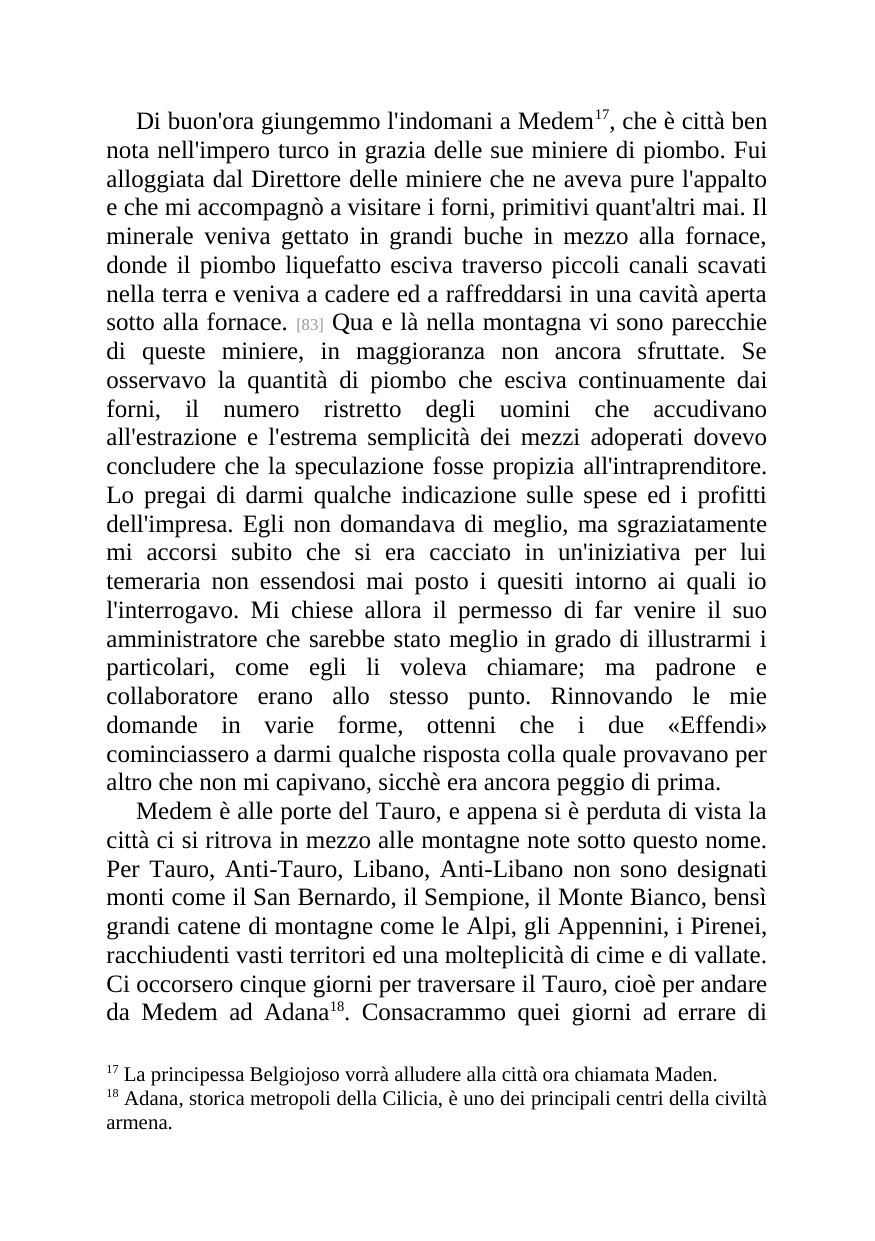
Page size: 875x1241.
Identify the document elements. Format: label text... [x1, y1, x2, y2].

text La principessa Belgiojoso vorrà alludere alla città ora chiamata Maden. [106, 1062, 768, 1086]
text Adana, storica metropoli della Cilicia, è uno dei principali centri della civiltà armena. [106, 1086, 768, 1134]
text Medem è alle porte del Tauro, e appena si è perduta di vista la città ci si ritrova in mezzo alle montagne note sotto questo nome. Per Tauro, Anti-Tauro, Libano, Anti-Libano non sono designati monti come il San Bernardo, il Sempione, il Monte Bianco, bensì grandi catene di montagne come le Alpi, gli Appennini, i Pirenei, racchiudenti vasti territori ed una molteplicità di cime e di vallate. Ci occorsero cinque giorni per traversare il Tauro, cioè per andare da Medem ad Adana. Consacrammo quei giorni ad errare di [106, 796, 768, 1026]
text Di buon'ora giungemmo l'indomani a Medem, che è città ben nota nell'impero turco in grazia delle sue miniere di piombo. Fui alloggiata dal Direttore delle miniere che ne aveva pure l'appalto e che mi accompagnò a visitare i forni, primitivi quant'altri mai. Il minerale veniva gettato in grandi buche in mezzo alla fornace, donde il piombo liquefatto esciva traverso piccoli canali scavati nella terra e veniva a cadere ed a raffreddarsi in una cavità aperta sotto alla fornace. [83] Qua e là nella montagna vi sono parecchie di queste miniere, in maggioranza non ancora sfruttate. Se osservavo la quantità di piombo che esciva continuamente dai forni, il numero ristretto degli uomini che accudivano all'estrazione e l'estrema semplicità dei mezzi adoperati dovevo concludere che la speculazione fosse propizia all'intraprenditore. Lo pregai di darmi qualche indicazione sulle spese ed i profitti dell'impresa. Egli non domandava di meglio, ma sgraziatamente mi accorsi subito che si era cacciato in un'iniziativa per lui temeraria non essendosi mai posto i quesiti intorno ai quali io l'interrogavo. Mi chiese allora il permesso di far venire il suo amministratore che sarebbe stato meglio in grado di illustrarmi i particolari, come egli li voleva chiamare; ma padrone e collaboratore erano allo stesso punto. Rinnovando le mie domande in varie forme, ottenni che i due «Effendi» cominciassero a darmi qualche risposta colla quale provavano per altro che non mi capivano, sicchè era ancora peggio di prima. [106, 106, 768, 796]
